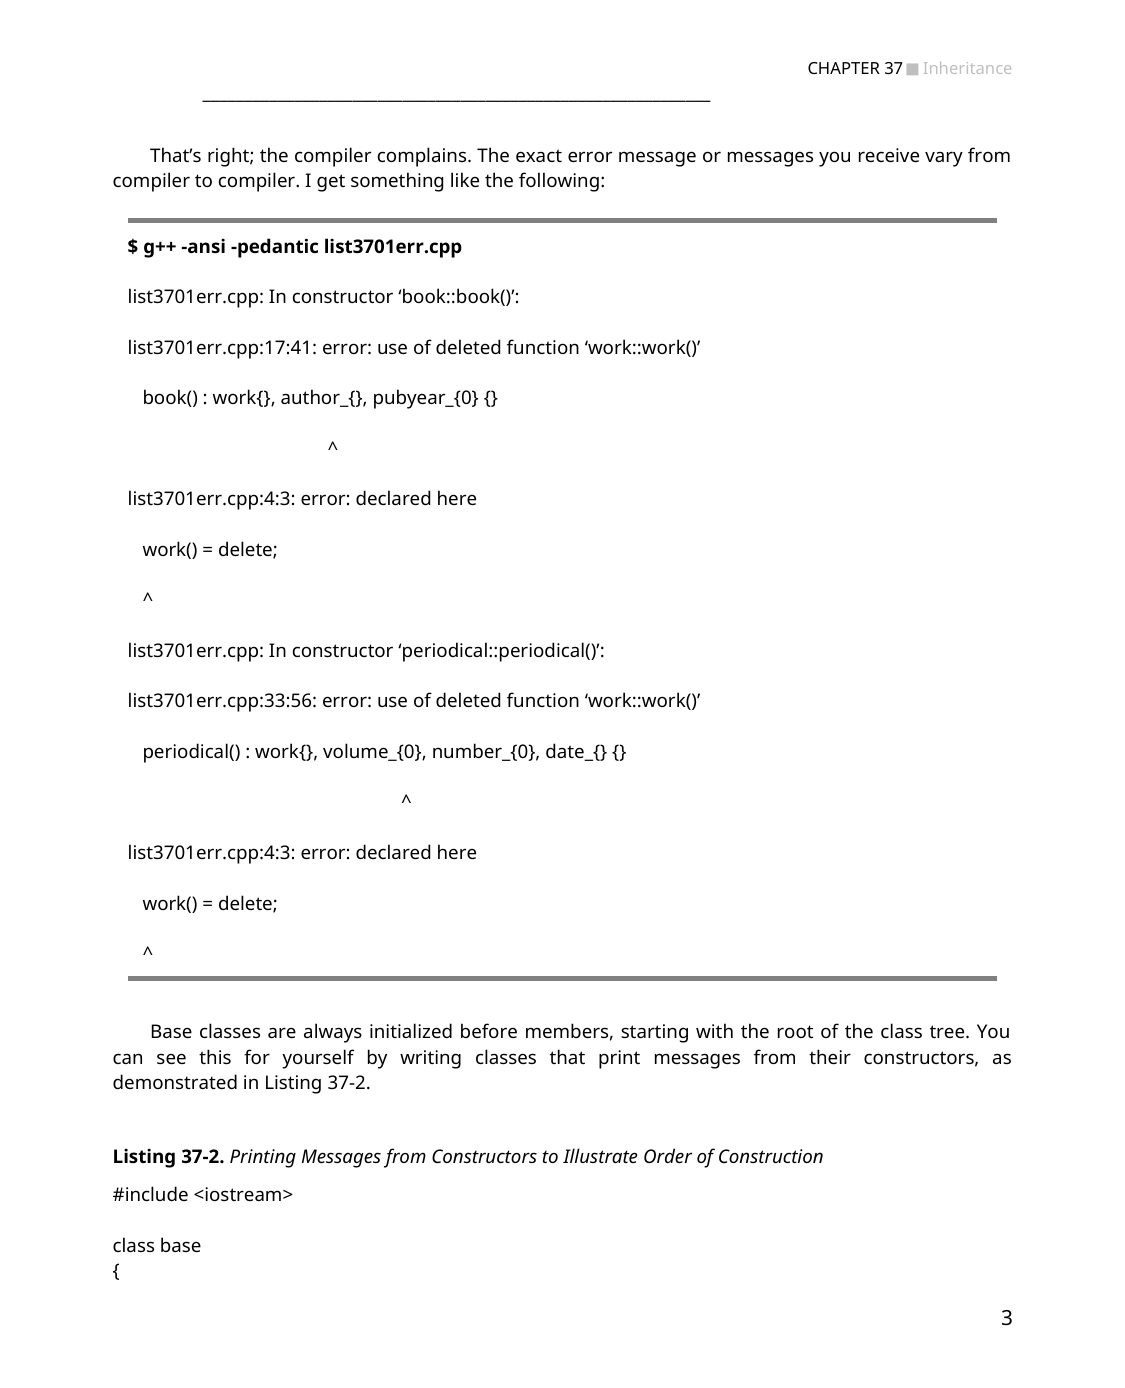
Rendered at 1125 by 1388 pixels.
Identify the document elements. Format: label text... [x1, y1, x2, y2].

text { [112, 1258, 1012, 1283]
text list3701err.cpp:4:3: error: declared here [127, 824, 997, 865]
text list3701err.cpp:33:56: error: use of deleted function ‘work::work()’ [127, 673, 997, 713]
text class base [112, 1232, 1012, 1258]
text list3701err.cpp:4:3: error: declared here [127, 471, 997, 511]
text ^ [127, 925, 997, 981]
text ^ [127, 420, 997, 461]
text Listing 37-2. Printing Messages from Constructors to Illustrate Order of Construction [112, 1143, 1012, 1168]
text work() = delete; [127, 875, 997, 915]
text $ g++ -ansi -pedantic list3701err.cpp [127, 219, 997, 259]
text work() = delete; [127, 521, 997, 562]
text list3701err.cpp:17:41: error: use of deleted function ‘work::work()’ [127, 319, 997, 360]
text periodical() : work{}, volume_{0}, number_{0}, date_{} {} [127, 723, 997, 764]
text ^ [127, 774, 997, 814]
text #include <iostream> [112, 1181, 1012, 1207]
text ^ [127, 572, 997, 612]
text Base classes are always initialized before members, starting with the root of the class tree. You can see this for yourself by writing classes that print messages from their constructors, as demonstrated in Listing 37-2. [112, 1018, 1012, 1095]
list _____________________________________________________________ [202, 79, 1012, 104]
text book() : work{}, author_{}, pubyear_{0} {} [127, 369, 997, 410]
text list3701err.cpp: In constructor ‘book::book()’: [127, 268, 997, 309]
text That’s right; the compiler complains. The exact error message or messages you receive vary from compiler to compiler. I get something like the following: [112, 142, 1012, 193]
text list3701err.cpp: In constructor ‘periodical::periodical()’: [127, 622, 997, 663]
